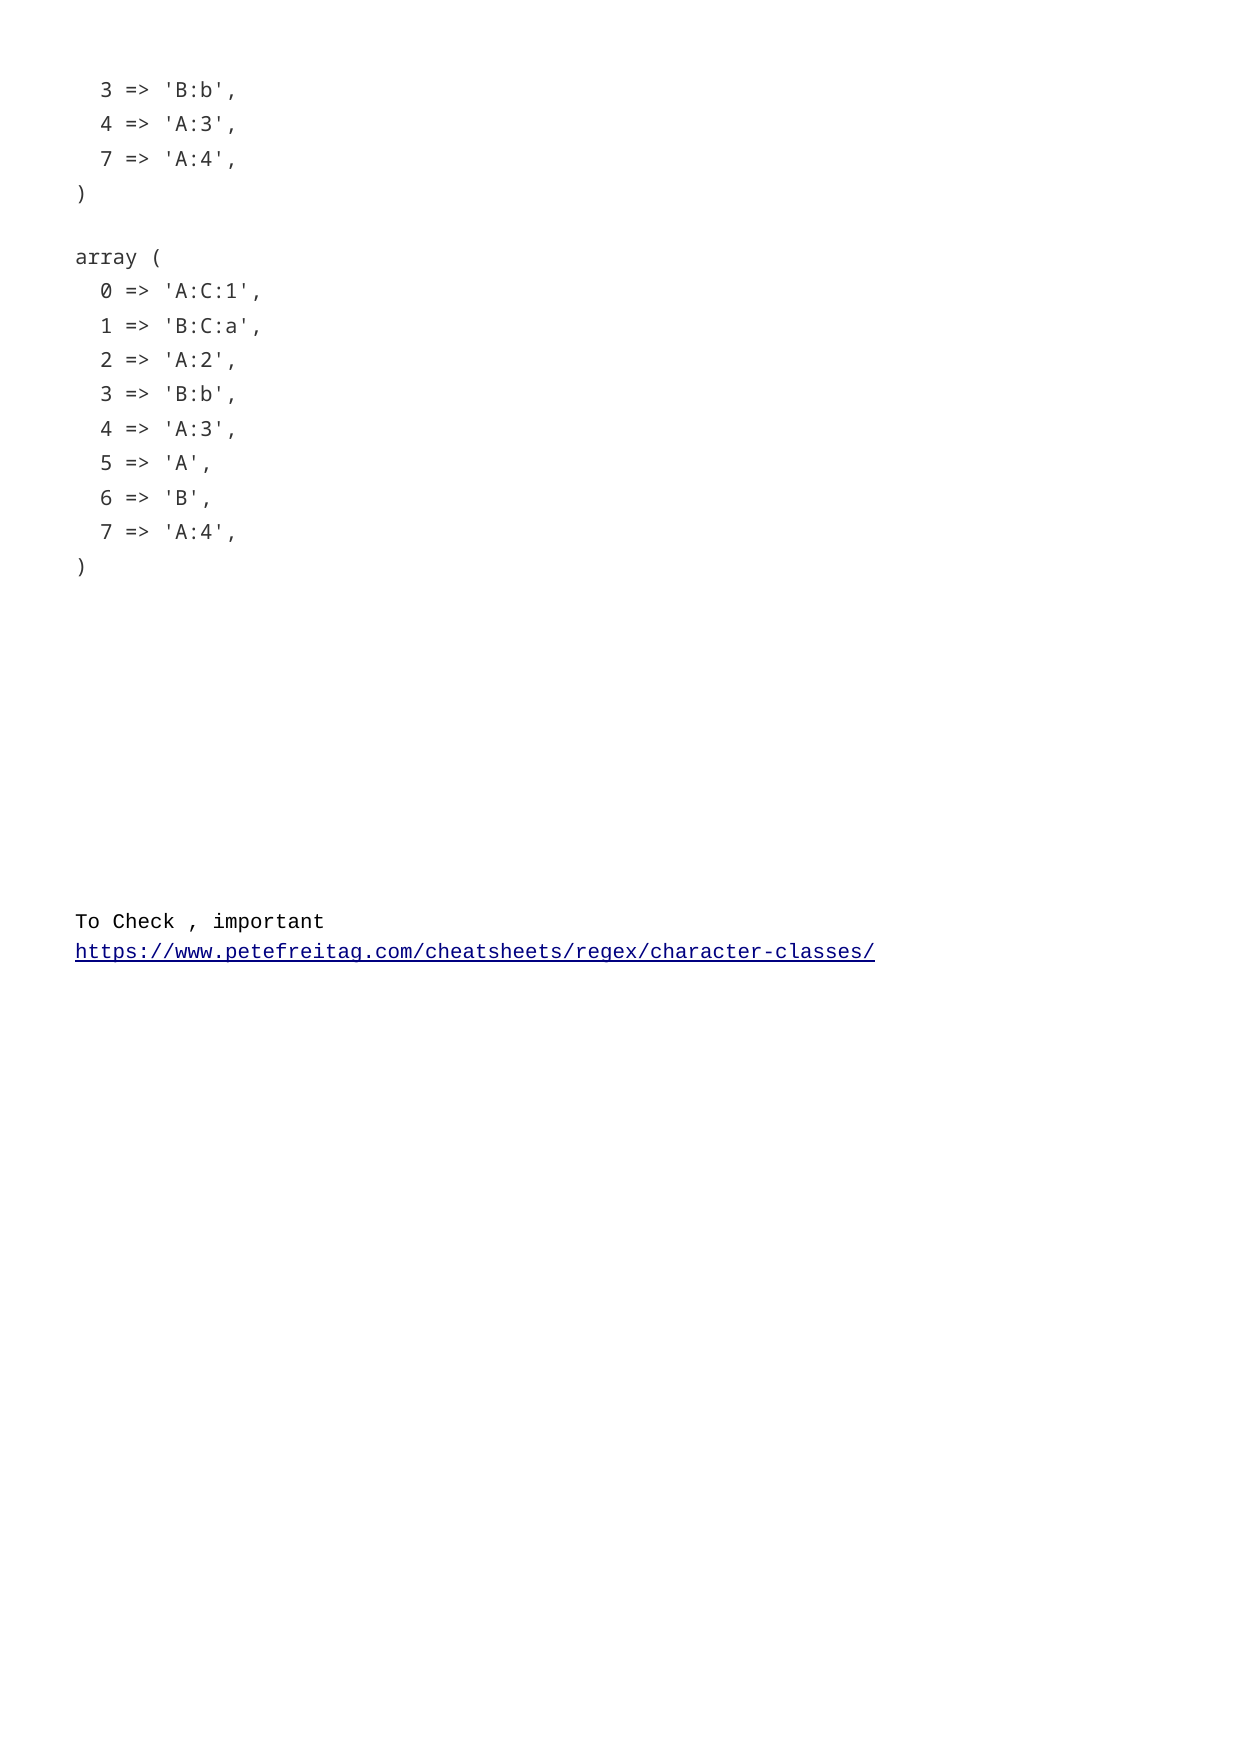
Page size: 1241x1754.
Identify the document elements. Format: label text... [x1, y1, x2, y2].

text 0 => 'A:C:1', [75, 276, 1166, 305]
text array ( [75, 242, 1166, 271]
text 3 => 'B:b', [75, 75, 1166, 103]
text 4 => 'A:3', [75, 109, 1166, 138]
text ) [75, 178, 1166, 207]
text https://www.petefreitag.com/cheatsheets/regex/character-classes/ [75, 941, 1166, 964]
text 7 => 'A:4', [75, 144, 1166, 172]
text 5 => 'A', [75, 448, 1166, 477]
text 6 => 'B', [75, 483, 1166, 511]
text 4 => 'A:3', [75, 414, 1166, 442]
text 2 => 'A:2', [75, 345, 1166, 374]
text 1 => 'B:C:a', [75, 311, 1166, 339]
text 3 => 'B:b', [75, 379, 1166, 408]
text ) [75, 551, 1166, 580]
text To Check , important [75, 911, 1166, 935]
text 7 => 'A:4', [75, 517, 1166, 546]
